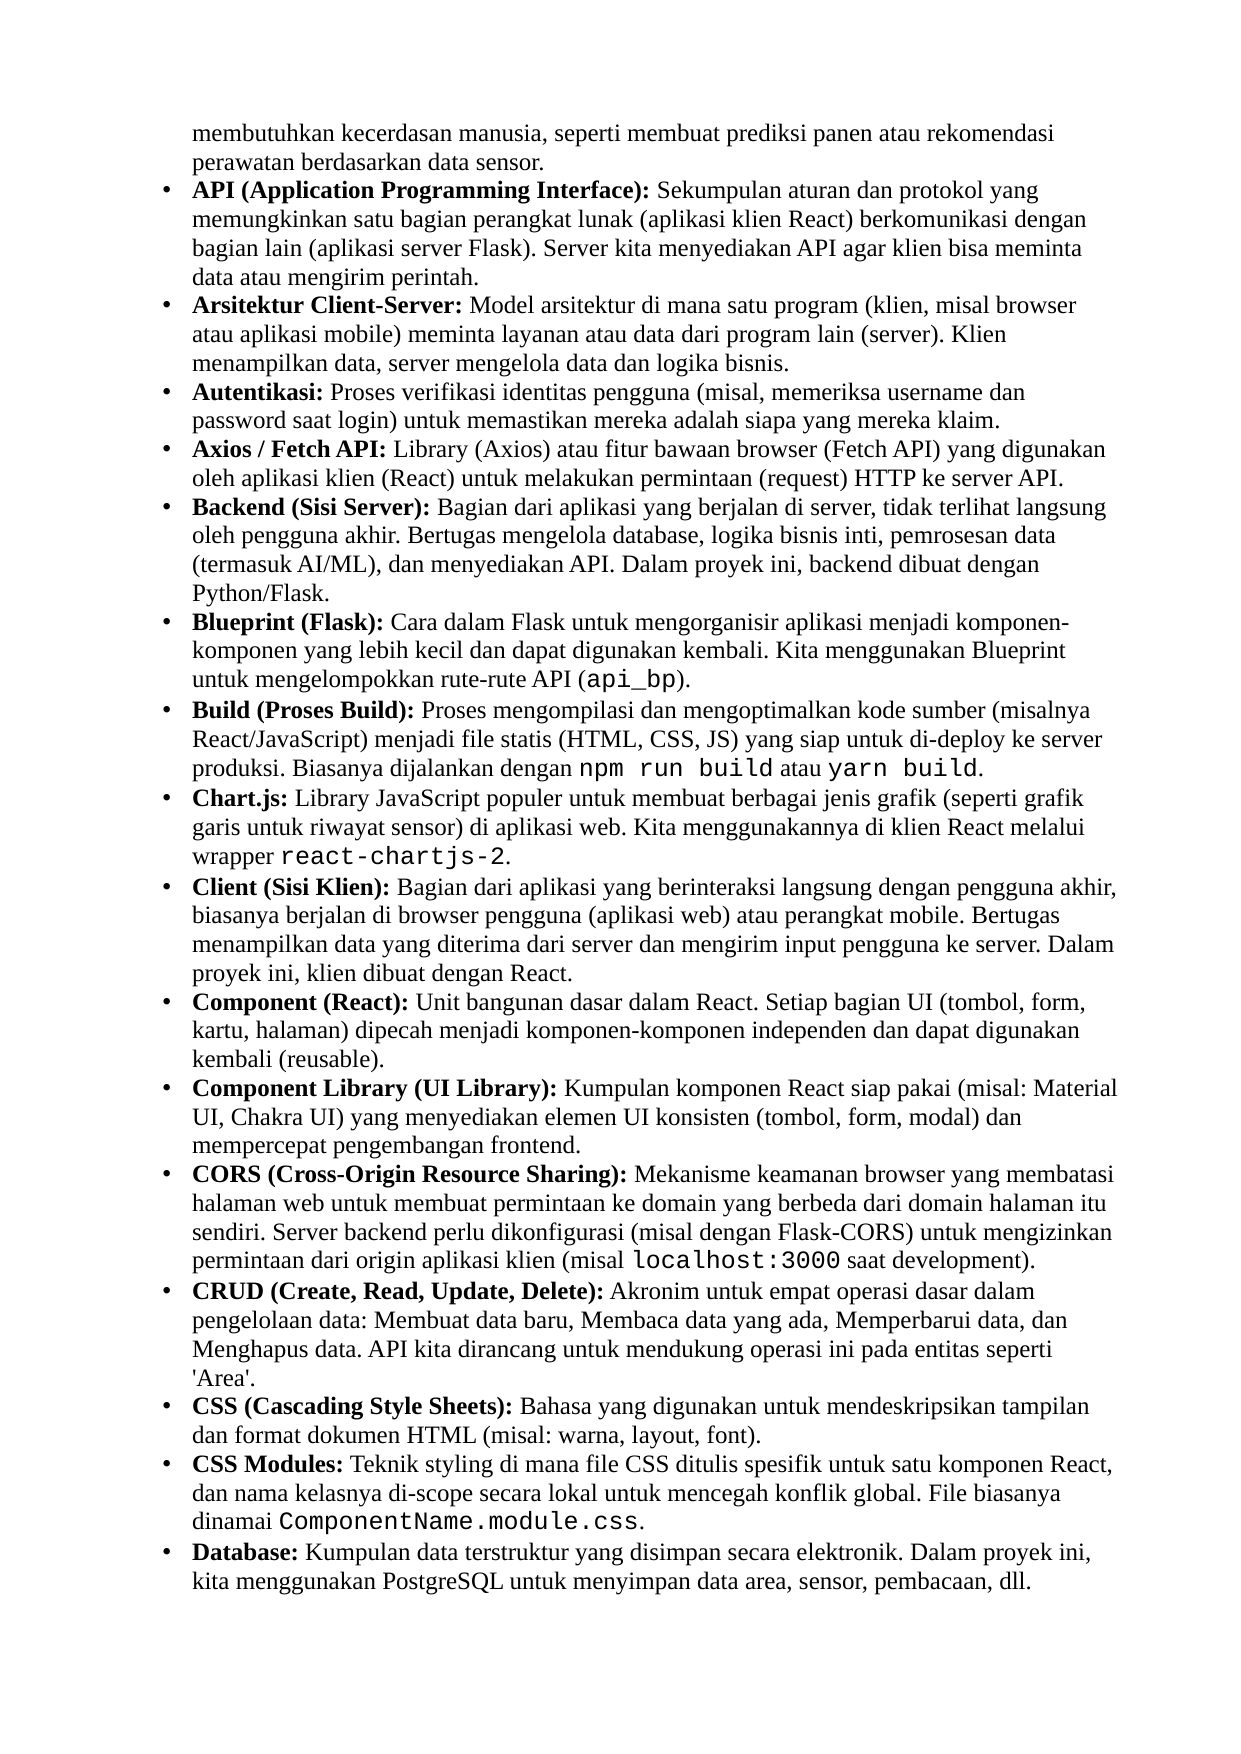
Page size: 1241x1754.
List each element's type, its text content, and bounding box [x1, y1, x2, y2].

list Client (Sisi Klien): Bagian dari aplikasi yang berinteraksi langsung dengan pengguna akhir, biasanya berjalan di browser pengguna (aplikasi web) atau perangkat mobile. Bertugas menampilkan data yang diterima dari server dan mengirim input pengguna ke server. Dalam proyek ini, klien dibuat dengan React. [162, 872, 1122, 987]
list CRUD (Create, Read, Update, Delete): Akronim untuk empat operasi dasar dalam pengelolaan data: Membuat data baru, Membaca data yang ada, Memperbarui data, dan Menghapus data. API kita dirancang untuk mendukung operasi ini pada entitas seperti 'Area'. [162, 1276, 1122, 1391]
list membutuhkan kecerdasan manusia, seperti membuat prediksi panen atau rekomendasi perawatan berdasarkan data sensor. [162, 118, 1122, 176]
list CSS (Cascading Style Sheets): Bahasa yang digunakan untuk mendeskripsikan tampilan dan format dokumen HTML (misal: warna, layout, font). [162, 1391, 1122, 1449]
list Component Library (UI Library): Kumpulan komponen React siap pakai (misal: Material UI, Chakra UI) yang menyediakan elemen UI konsisten (tombol, form, modal) dan mempercepat pengembangan frontend. [162, 1073, 1122, 1159]
list CORS (Cross-Origin Resource Sharing): Mekanisme keamanan browser yang membatasi halaman web untuk membuat permintaan ke domain yang berbeda dari domain halaman itu sendiri. Server backend perlu dikonfigurasi (misal dengan Flask-CORS) untuk mengizinkan permintaan dari origin aplikasi klien (misal localhost:3000 saat development). [162, 1159, 1122, 1276]
list API (Application Programming Interface): Sekumpulan aturan dan protokol yang memungkinkan satu bagian perangkat lunak (aplikasi klien React) berkomunikasi dengan bagian lain (aplikasi server Flask). Server kita menyediakan API agar klien bisa meminta data atau mengirim perintah. [162, 176, 1122, 291]
list Autentikasi: Proses verifikasi identitas pengguna (misal, memeriksa username dan password saat login) untuk memastikan mereka adalah siapa yang mereka klaim. [162, 377, 1122, 434]
list Blueprint (Flask): Cara dalam Flask untuk mengorganisir aplikasi menjadi komponen-komponen yang lebih kecil dan dapat digunakan kembali. Kita menggunakan Blueprint untuk mengelompokkan rute-rute API (api_bp). [162, 607, 1122, 695]
list Backend (Sisi Server): Bagian dari aplikasi yang berjalan di server, tidak terlihat langsung oleh pengguna akhir. Bertugas mengelola database, logika bisnis inti, pemrosesan data (termasuk AI/ML), dan menyediakan API. Dalam proyek ini, backend dibuat dengan Python/Flask. [162, 492, 1122, 607]
list Chart.js: Library JavaScript populer untuk membuat berbagai jenis grafik (seperti grafik garis untuk riwayat sensor) di aplikasi web. Kita menggunakannya di klien React melalui wrapper react-chartjs-2. [162, 783, 1122, 872]
list Axios / Fetch API: Library (Axios) atau fitur bawaan browser (Fetch API) yang digunakan oleh aplikasi klien (React) untuk melakukan permintaan (request) HTTP ke server API. [162, 434, 1122, 492]
list Arsitektur Client-Server: Model arsitektur di mana satu program (klien, misal browser atau aplikasi mobile) meminta layanan atau data dari program lain (server). Klien menampilkan data, server mengelola data dan logika bisnis. [162, 291, 1122, 377]
list CSS Modules: Teknik styling di mana file CSS ditulis spesifik untuk satu komponen React, dan nama kelasnya di-scope secara lokal untuk mencegah konflik global. File biasanya dinamai ComponentName.module.css. [162, 1449, 1122, 1537]
list Component (React): Unit bangunan dasar dalam React. Setiap bagian UI (tombol, form, kartu, halaman) dipecah menjadi komponen-komponen independen dan dapat digunakan kembali (reusable). [162, 987, 1122, 1073]
list Build (Proses Build): Proses mengompilasi dan mengoptimalkan kode sumber (misalnya React/JavaScript) menjadi file statis (HTML, CSS, JS) yang siap untuk di-deploy ke server produksi. Biasanya dijalankan dengan npm run build atau yarn build. [162, 695, 1122, 783]
list Database: Kumpulan data terstruktur yang disimpan secara elektronik. Dalam proyek ini, kita menggunakan PostgreSQL untuk menyimpan data area, sensor, pembacaan, dll. [162, 1537, 1122, 1595]
